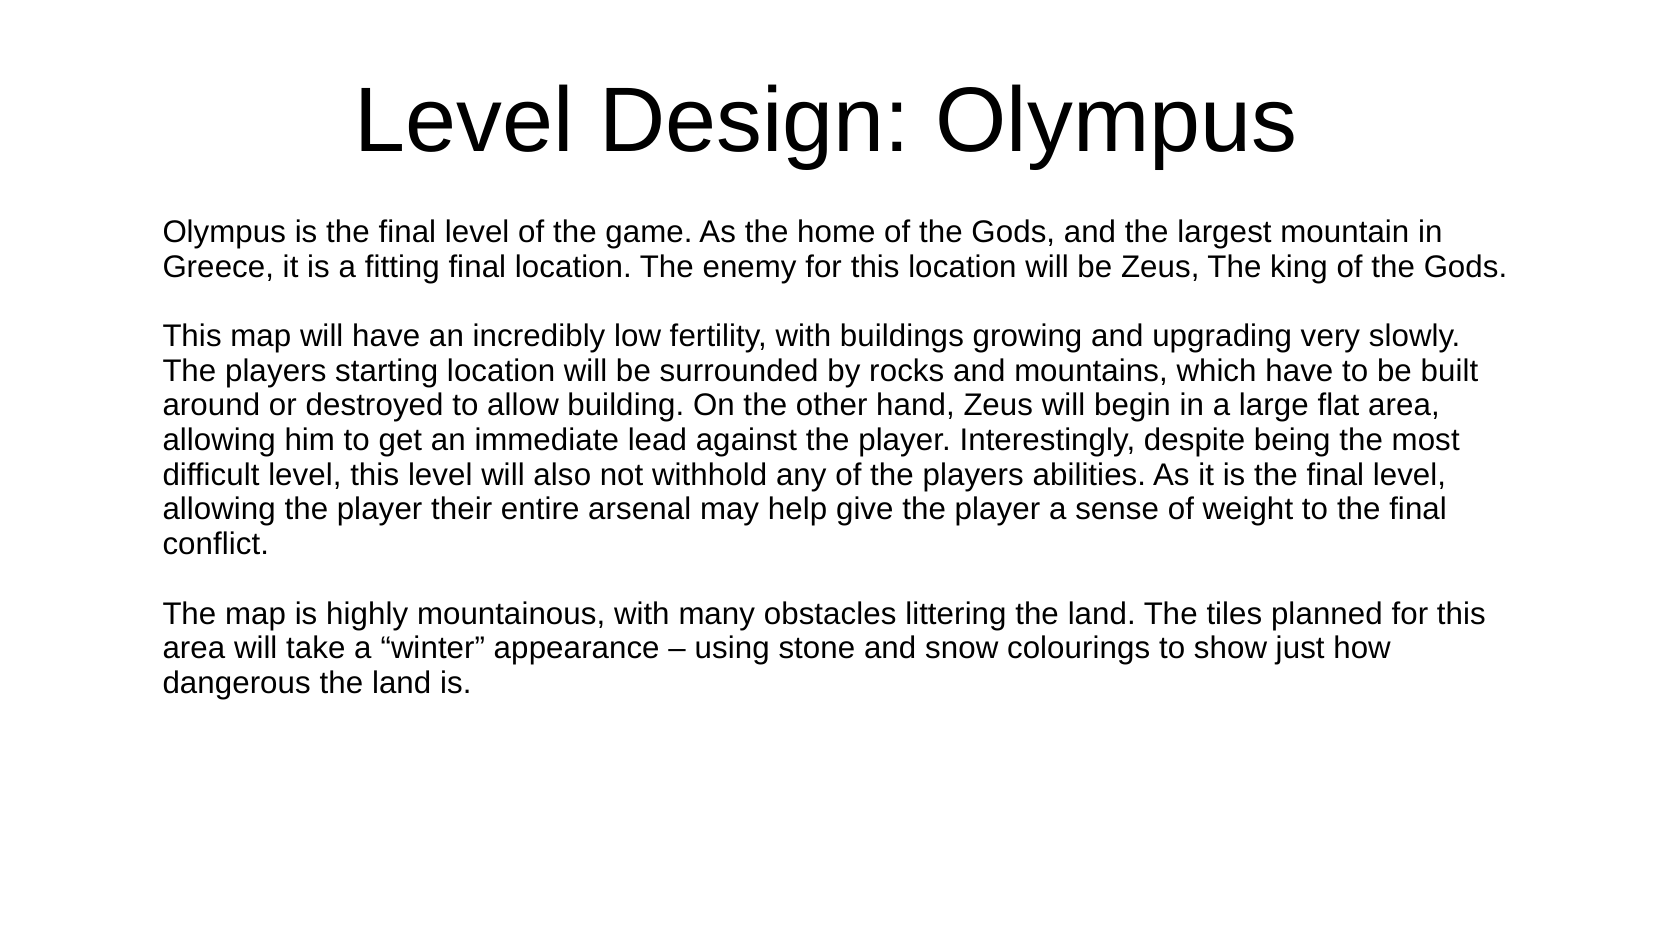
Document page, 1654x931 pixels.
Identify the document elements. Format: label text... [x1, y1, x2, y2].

text_box Olympus is the final level of the game. As the home of the Gods, and the largest mountain in Greece, it is a fitting final location. The enemy for this location will be Zeus, The king of the Gods. This map will have an incredibly low fertility, with buildings growing and upgrading very slowly. The players starting location will be surrounded by rocks and mountains, which have to be built around or destroyed to allow building. On the other hand, Zeus will begin in a large flat area, allowing him to get an immediate lead against the player. Interestingly, despite being the most difficult level, this level will also not withhold any of the players abilities. As it is the final level, allowing the player their entire arsenal may help give the player a sense of weight to the final conflict. The map is highly mountainous, with many obstacles littering the land. The tiles planned for this area will take a “winter” appearance – using stone and snow colourings to show just how dangerous the land is. [147, 206, 1536, 708]
title Level Design: Olympus [82, 37, 1571, 193]
